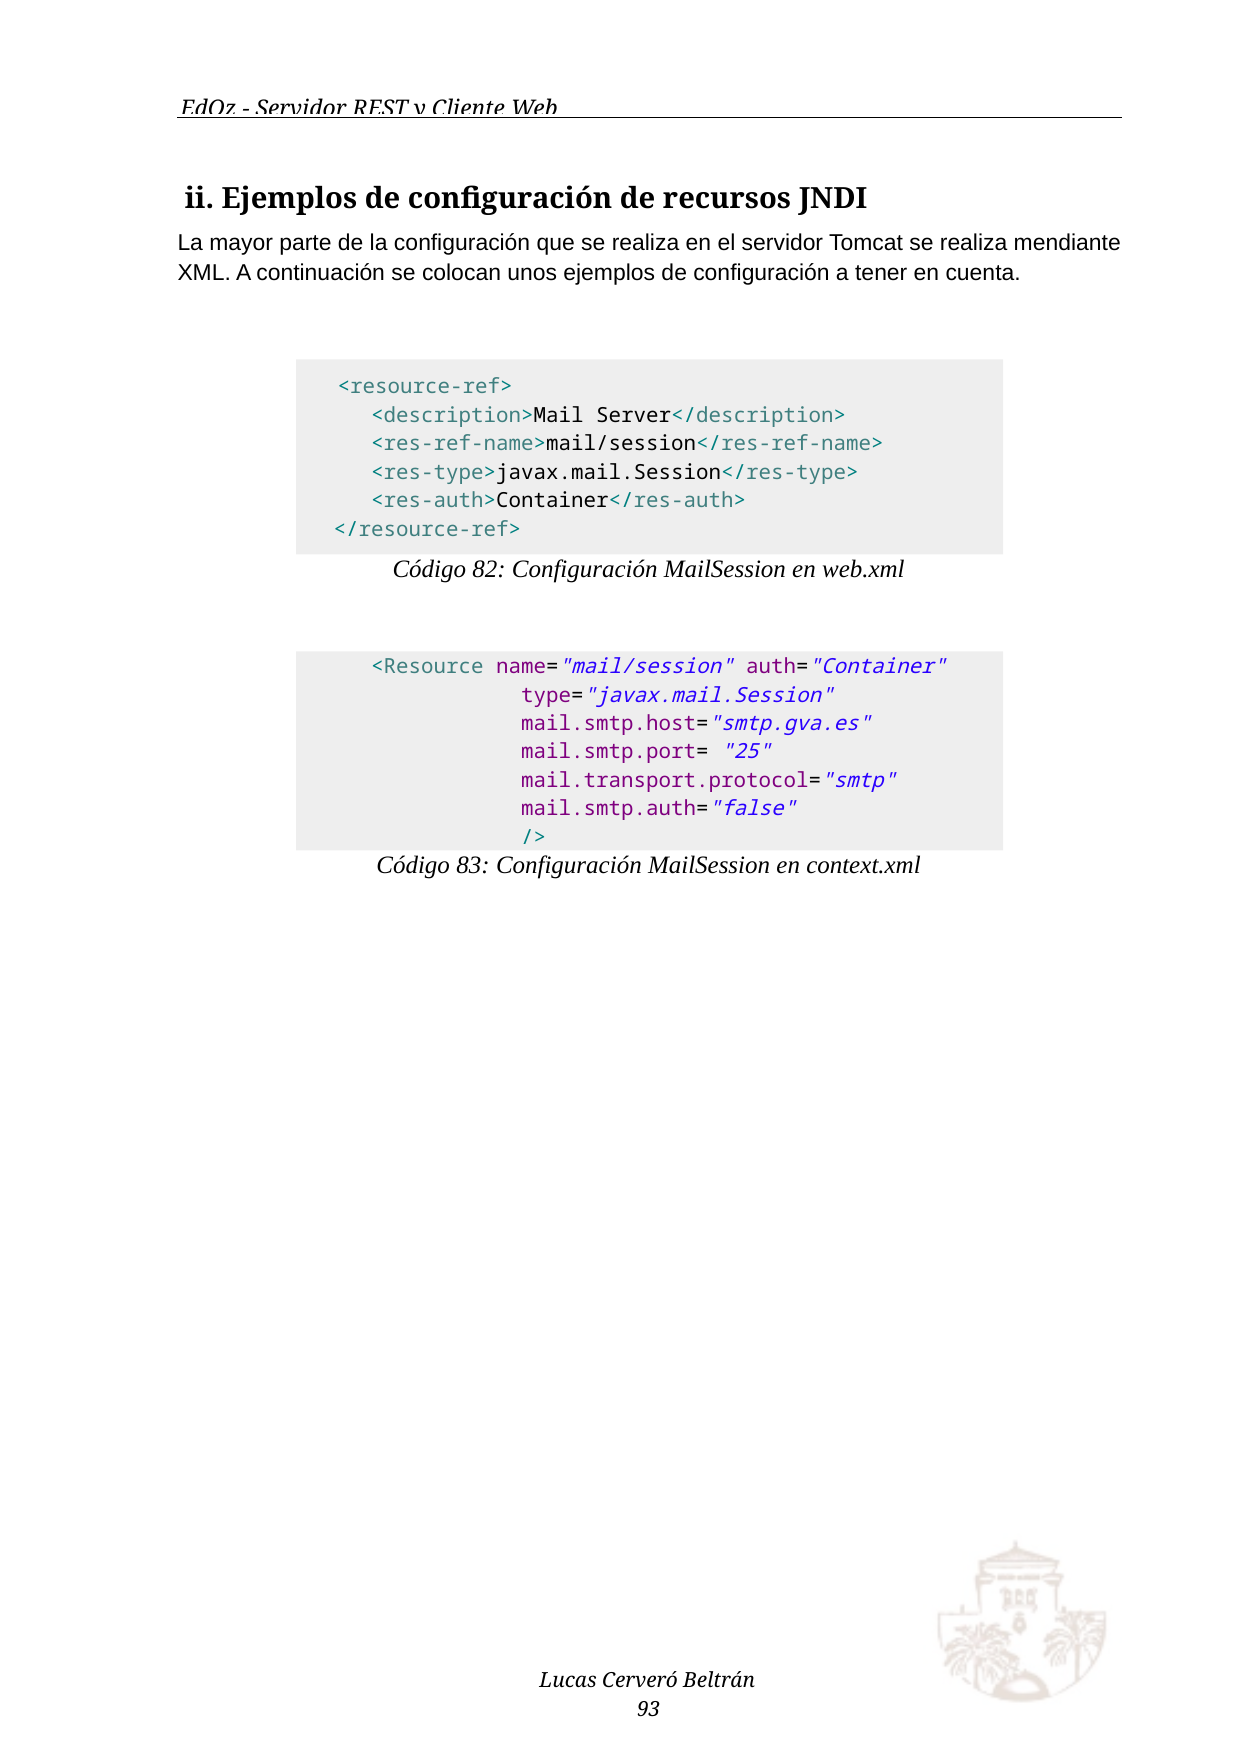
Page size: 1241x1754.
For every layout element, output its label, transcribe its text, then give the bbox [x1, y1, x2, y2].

text Código 82: Configuración MailSession en web.xml [296, 555, 1003, 583]
text Código 83: Configuración MailSession en context.xml [296, 851, 1003, 879]
list La mayor parte de la configuración que se realiza en el servidor Tomcat se realiza mendiante XML. A continuación se colocan unos ejemplos de configuración a tener en cuenta. [177, 228, 1122, 285]
list Ejemplos de configuración de recursos JNDI [177, 177, 1122, 217]
